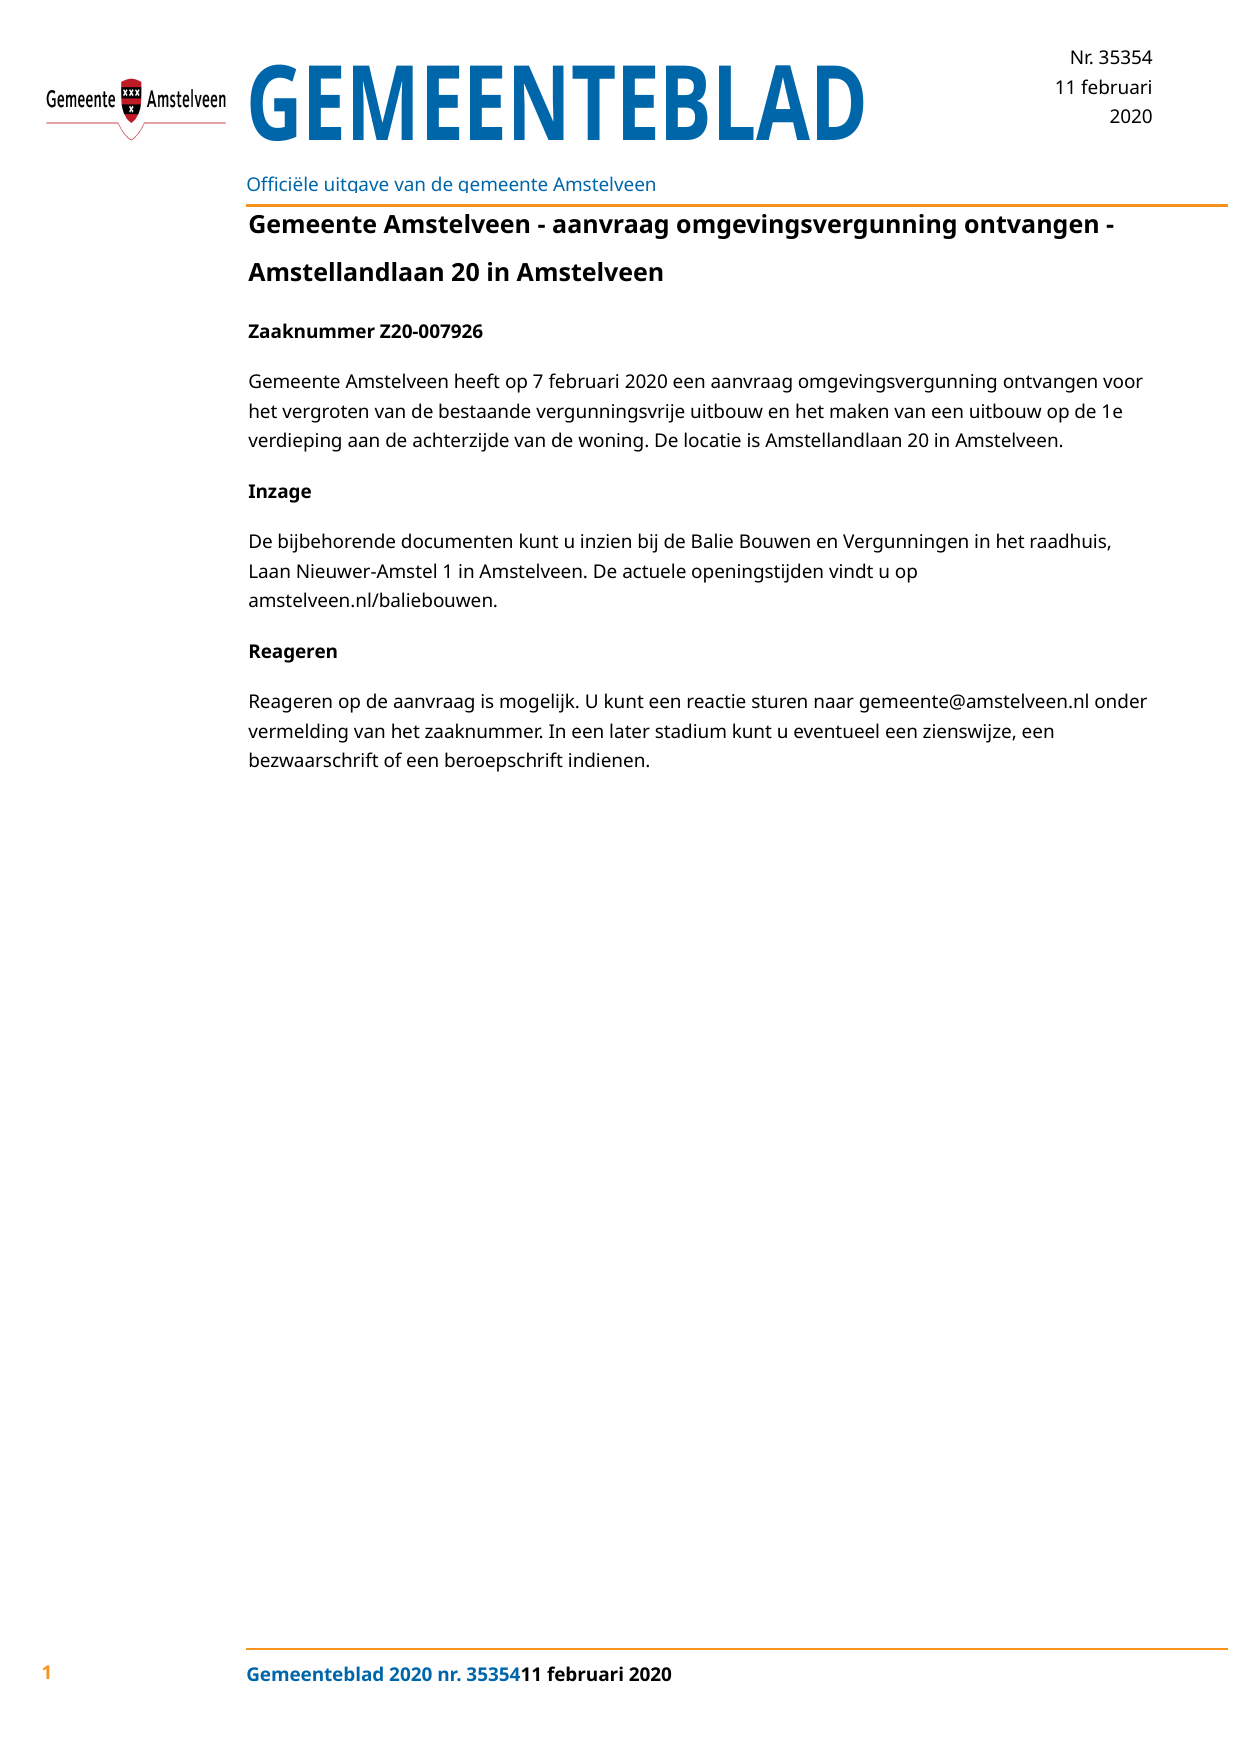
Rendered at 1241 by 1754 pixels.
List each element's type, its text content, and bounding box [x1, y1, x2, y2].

text Zaaknummer Z20-007926 [248, 318, 1152, 344]
text Reageren [248, 638, 1152, 664]
text Reageren op de aanvraag is mogelijk. U kunt een reactie sturen naar gemeente@amstelveen.nl onder vermelding van het zaaknummer. In een later stadium kunt u eventueel een zienswijze, een bezwaarschrift of een beroepschrift indienen. [248, 688, 1152, 773]
text Gemeente Amstelveen heeft op 7 februari 2020 een aanvraag omgevingsvergunning ontvangen voor het vergroten van de bestaande vergunningsvrije uitbouw en het maken van een uitbouw op de 1e verdieping aan de achterzijde van de woning. De locatie is Amstellandlaan 20 in Amstelveen. [248, 368, 1152, 453]
text Inzage [248, 478, 1152, 504]
text De bijbehorende documenten kunt u inzien bij de Balie Bouwen en Vergunningen in het raadhuis, Laan Nieuwer-Amstel 1 in Amstelveen. De actuele openingstijden vindt u op amstelveen.nl/baliebouwen. [248, 528, 1152, 613]
picture [41, 47, 231, 172]
text Gemeente Amstelveen - aanvraag omgevingsvergunning ontvangen - Amstellandlaan 20 in Amstelveen [248, 207, 1152, 288]
